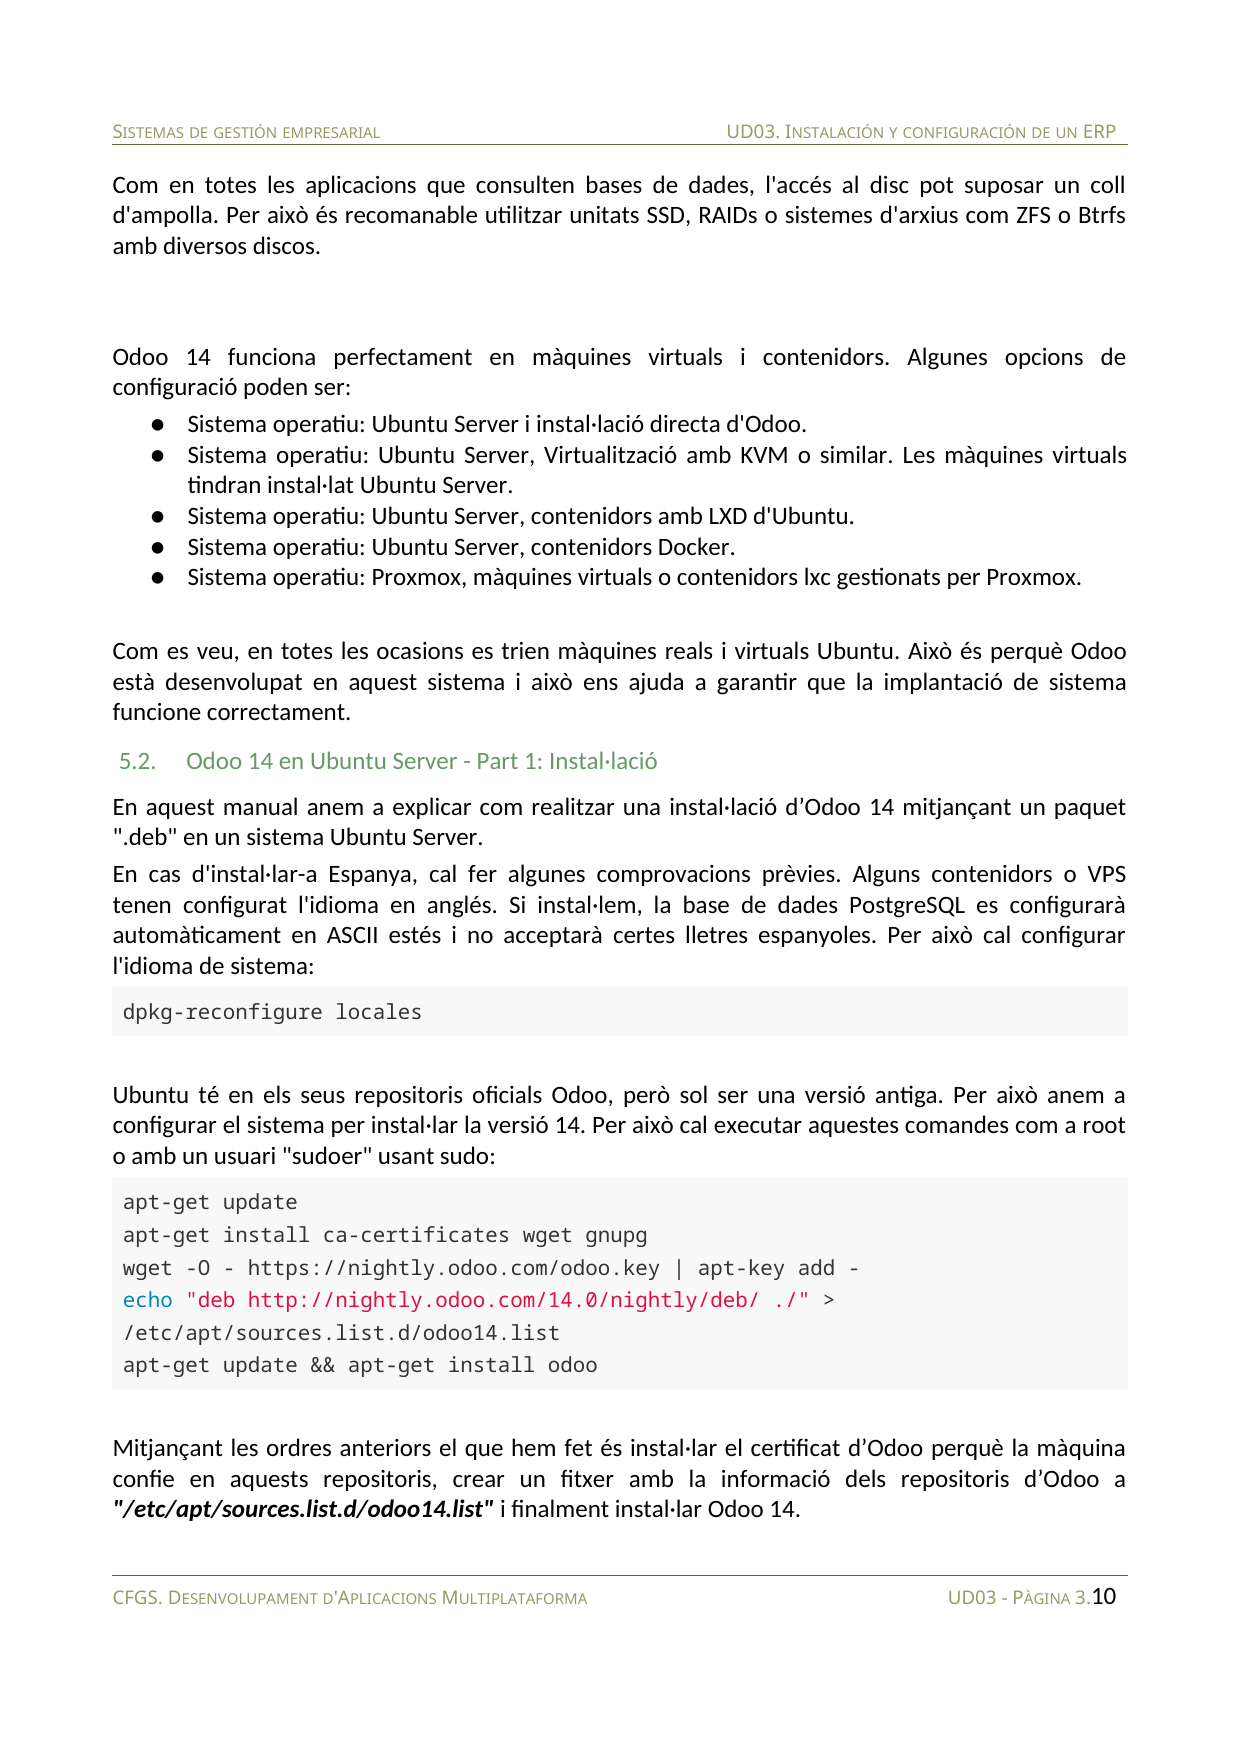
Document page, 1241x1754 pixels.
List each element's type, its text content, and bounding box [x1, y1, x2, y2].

table_header dpkg-reconfigure locales [112, 987, 1128, 1036]
list Sistema operatiu: Ubuntu Server, Virtualització amb KVM o similar. Les màquines virtuals tindran instal·lat Ubuntu Server. [150, 439, 1128, 500]
text Com es veu, en totes les ocasions es trien màquines reals i virtuals Ubuntu. Això és perquè Odoo està desenvolupat en aquest sistema i això ens ajuda a garantir que la implantació de sistema funcione correctament. [112, 635, 1128, 727]
subtitle Odoo 14 en Ubuntu Server - Part 1: Instal·lació [156, 746, 1128, 776]
text Odoo 14 funciona perfectament en màquines virtuals i contenidors. Algunes opcions de configuració poden ser: [112, 341, 1128, 402]
text En aquest manual anem a explicar com realitzar una instal·lació d’Odoo 14 mitjançant un paquet ".deb" en un sistema Ubuntu Server. [112, 791, 1128, 852]
text Ubuntu té en els seus repositoris oficials Odoo, però sol ser una versió antiga. Per això anem a configurar el sistema per instal·lar la versió 14. Per això cal executar aquestes comandes com a root o amb un usuari "sudoer" usant sudo: [112, 1079, 1128, 1171]
table_header apt-get update apt-get install ca-certificates wget gnupg wget -O - https://nightly.odoo.com/odoo.key | apt-key add - echo "deb http://nightly.odoo.com/14.0/nightly/deb/ ./" > /etc/apt/sources.list.d/odoo14.list apt-get update && apt-get install odoo [112, 1177, 1128, 1389]
text En cas d'instal·lar-a Espanya, cal fer algunes comprovacions prèvies. Alguns contenidors o VPS tenen configurat l'idioma en anglés. Si instal·lem, la base de dades PostgreSQL es configurarà automàticament en ASCII estés i no acceptarà certes lletres espanyoles. Per això cal configurar l'idioma de sistema: [112, 858, 1128, 980]
text Com en totes les aplicacions que consulten bases de dades, l'accés al disc pot suposar un coll d'ampolla. Per això és recomanable utilitzar unitats SSD, RAIDs o sistemes d'arxius com ZFS o Btrfs amb diversos discos. [112, 169, 1128, 261]
list Sistema operatiu: Ubuntu Server, contenidors amb LXD d'Ubuntu. [150, 500, 1128, 531]
list Sistema operatiu: Ubuntu Server i instal·lació directa d'Odoo. [150, 408, 1128, 439]
list Sistema operatiu: Proxmox, màquines virtuals o contenidors lxc gestionats per Proxmox. [150, 561, 1128, 592]
text Mitjançant les ordres anteriors el que hem fet és instal·lar el certificat d’Odoo perquè la màquina confie en aquests repositoris, crear un fitxer amb la informació dels repositoris d’Odoo a "/etc/apt/sources.list.d/odoo14.list" i finalment instal·lar Odoo 14. [112, 1432, 1128, 1524]
list Sistema operatiu: Ubuntu Server, contenidors Docker. [150, 531, 1128, 561]
